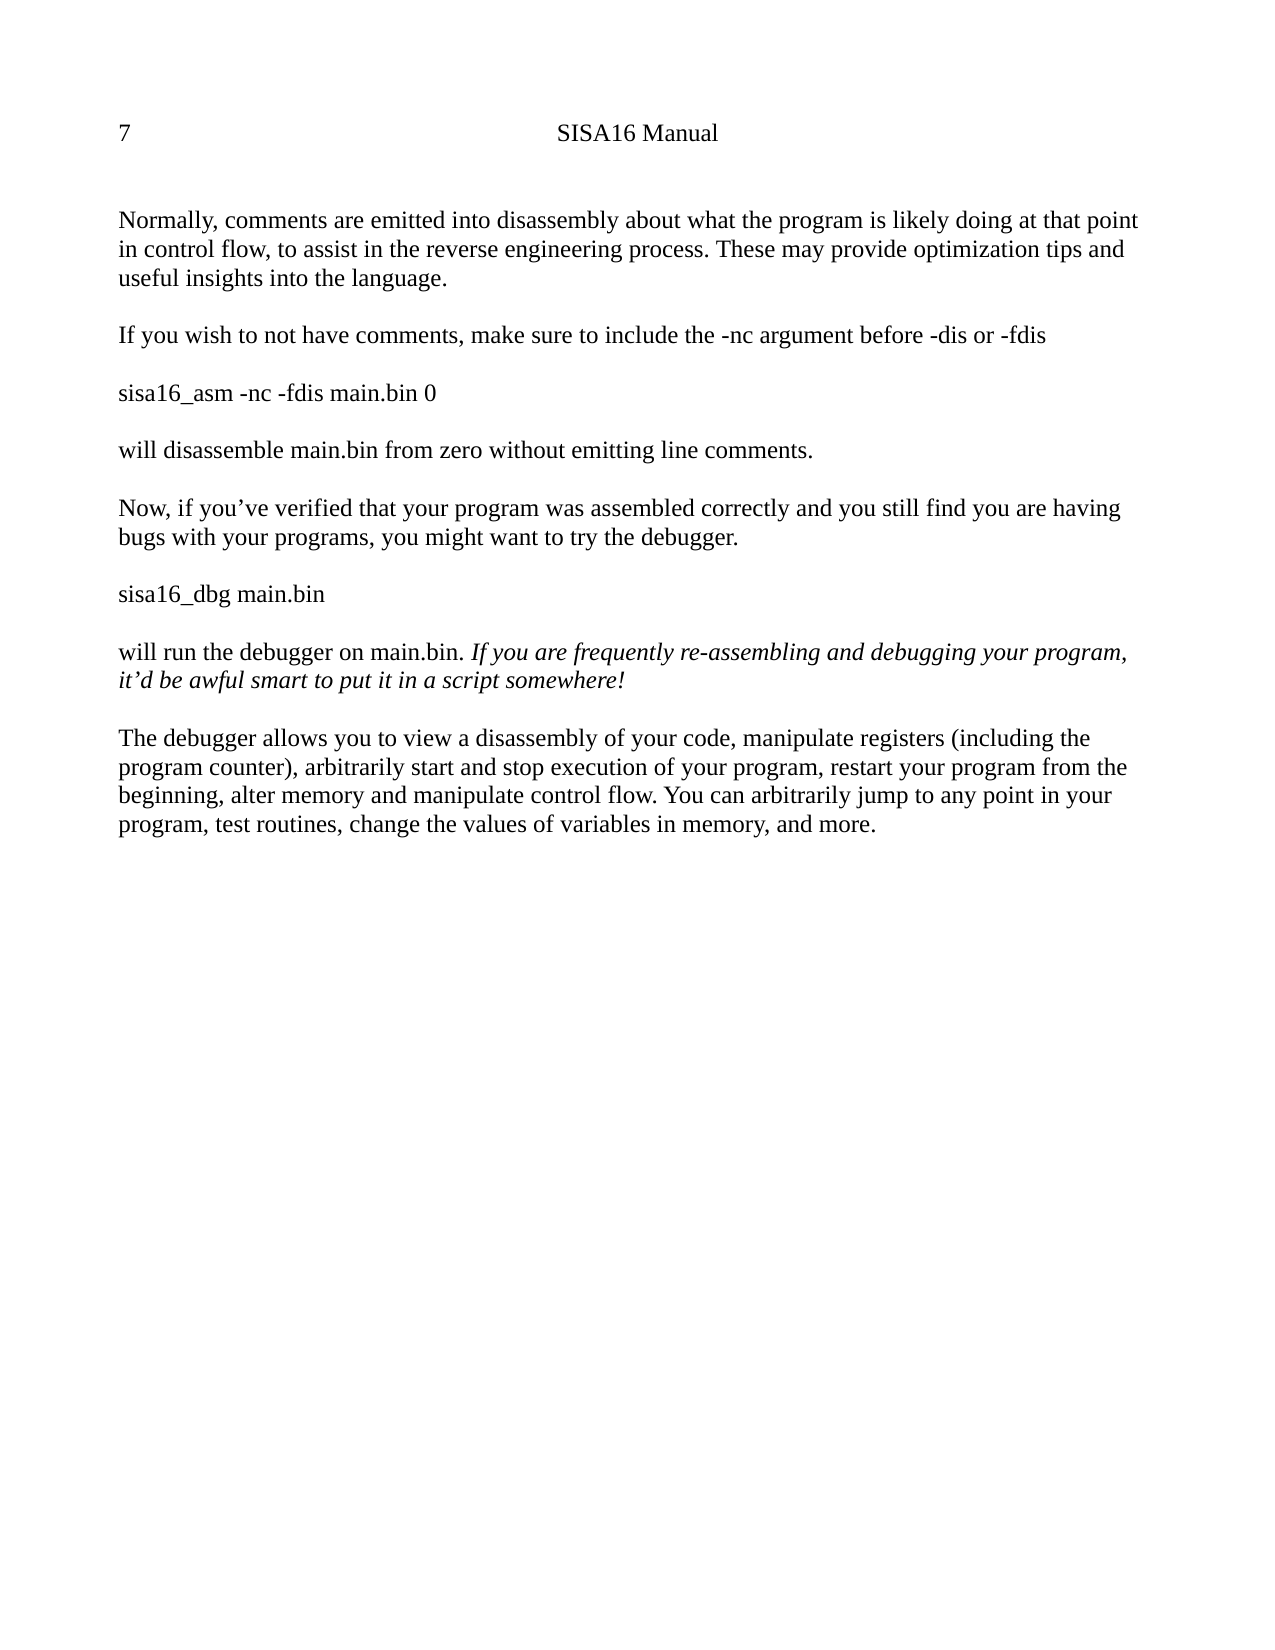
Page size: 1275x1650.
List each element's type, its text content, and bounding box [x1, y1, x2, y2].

text will disassemble main.bin from zero without emitting line comments. [118, 436, 1157, 464]
text If you wish to not have comments, make sure to include the -nc argument before -dis or -fdis [118, 321, 1157, 378]
text sisa16_dbg main.bin [118, 579, 1157, 608]
text Normally, comments are emitted into disassembly about what the program is likely doing at that point in control flow, to assist in the reverse engineering process. These may provide optimization tips and useful insights into the language. [118, 206, 1157, 292]
text will run the debugger on main.bin. If you are frequently re-assembling and debugging your program, it’d be awful smart to put it in a script somewhere! [118, 637, 1157, 694]
text The debugger allows you to view a disassembly of your code, manipulate registers (including the program counter), arbitrarily start and stop execution of your program, restart your program from the beginning, alter memory and manipulate control flow. You can arbitrarily jump to any point in your program, test routines, change the values of variables in memory, and more. [118, 723, 1157, 838]
text sisa16_asm -nc -fdis main.bin 0 [118, 378, 1157, 407]
text Now, if you’ve verified that your program was assembled correctly and you still find you are having bugs with your programs, you might want to try the debugger. [118, 493, 1157, 551]
